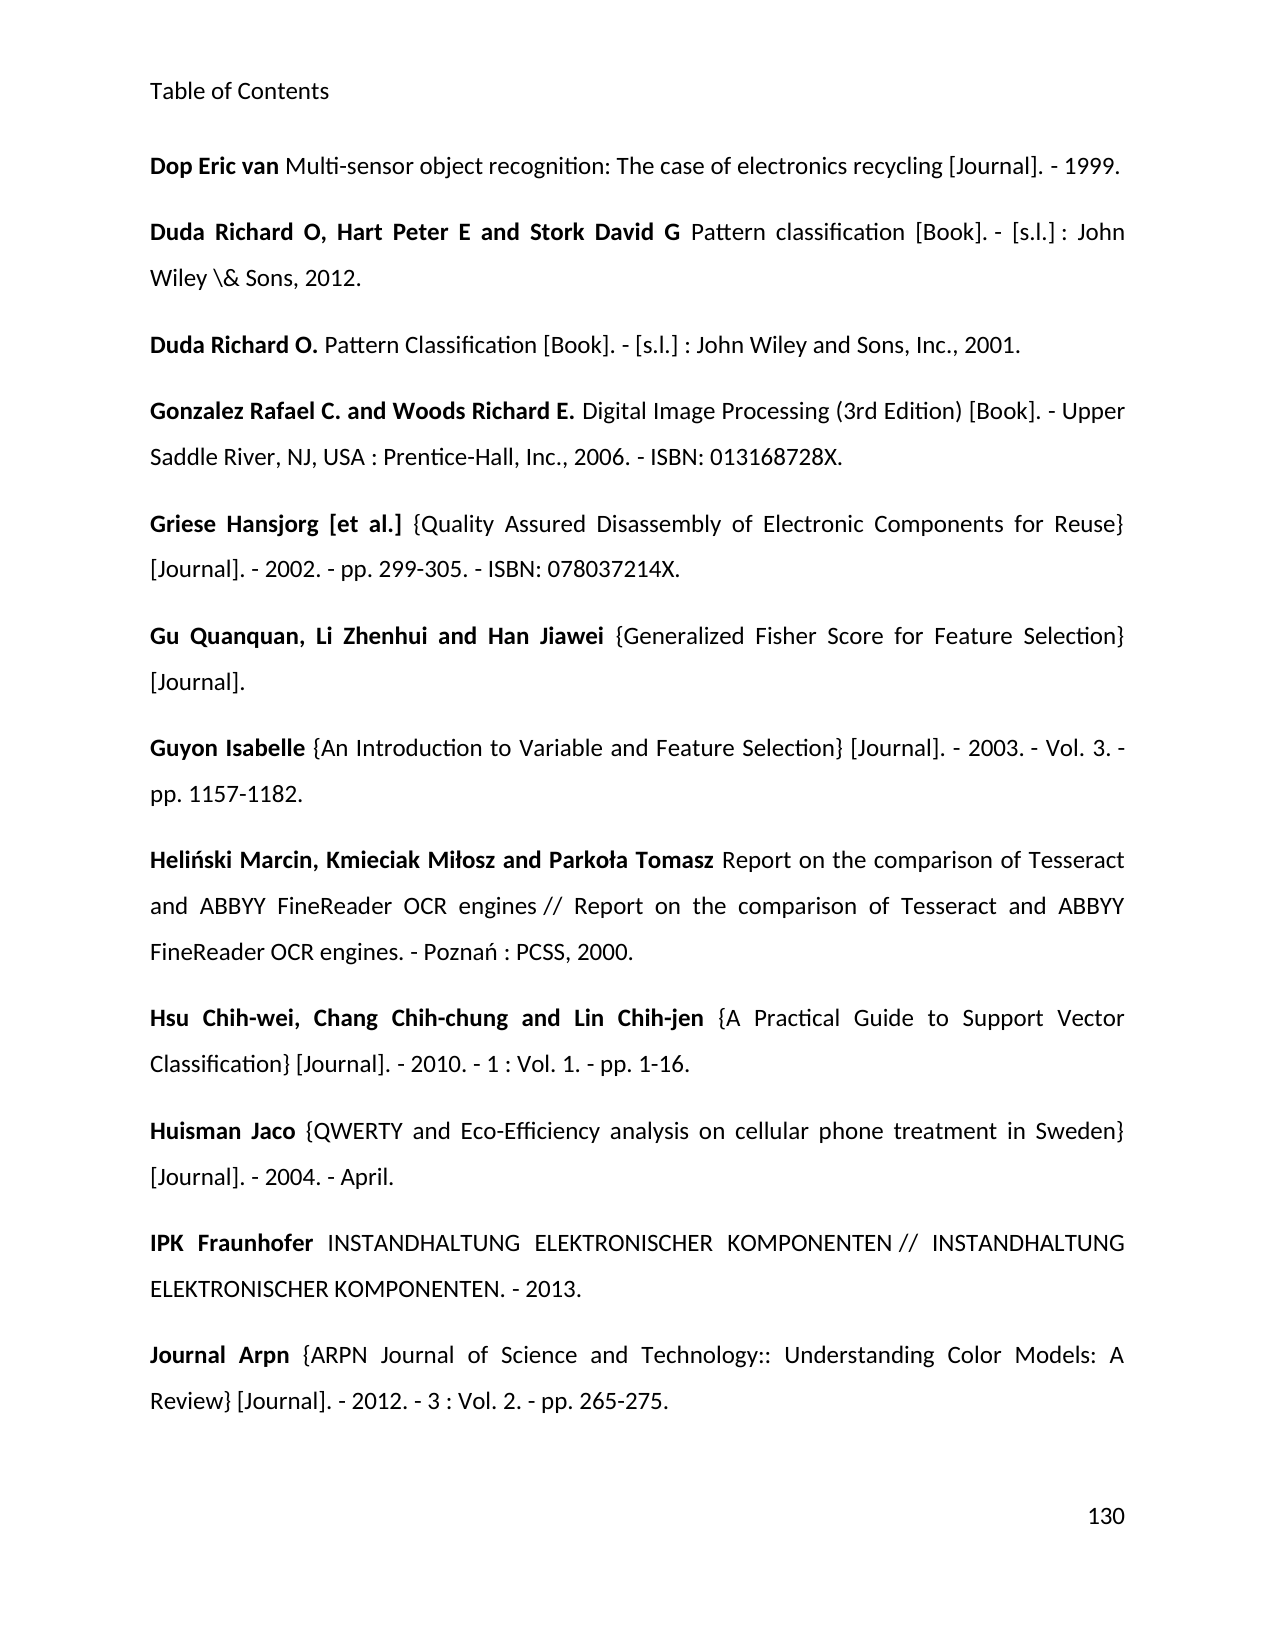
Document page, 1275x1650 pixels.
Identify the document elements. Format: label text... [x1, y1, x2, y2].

text Hsu Chih-wei, Chang Chih-chung and Lin Chih-jen {A Practical Guide to Support Vector Classification} [Journal]. - 2010. - 1 : Vol. 1. - pp. 1-16. [150, 1003, 1125, 1079]
text Journal Arpn {ARPN Journal of Science and Technology:: Understanding Color Models: A Review} [Journal]. - 2012. - 3 : Vol. 2. - pp. 265-275. [150, 1339, 1125, 1416]
text IPK Fraunhofer INSTANDHALTUNG ELEKTRONISCHER KOMPONENTEN // INSTANDHALTUNG ELEKTRONISCHER KOMPONENTEN. - 2013. [150, 1227, 1125, 1303]
text Gonzalez Rafael C. and Woods Richard E. Digital Image Processing (3rd Edition) [Book]. - Upper Saddle River, NJ, USA : Prentice-Hall, Inc., 2006. - ISBN: 013168728X. [150, 395, 1125, 472]
text Duda Richard O, Hart Peter E and Stork David G Pattern classification [Book]. - [s.l.] : John Wiley \& Sons, 2012. [150, 217, 1125, 293]
text Dop Eric van Multi-sensor object recognition: The case of electronics recycling [Journal]. - 1999. [150, 150, 1125, 181]
text Heliński Marcin, Kmieciak Miłosz and Parkoła Tomasz Report on the comparison of Tesseract and ABBYY FineReader OCR engines // Report on the comparison of Tesseract and ABBYY FineReader OCR engines. - Poznań : PCSS, 2000. [150, 844, 1125, 967]
text Griese Hansjorg [et al.] {Quality Assured Disassembly of Electronic Components for Reuse} [Journal]. - 2002. - pp. 299-305. - ISBN: 078037214X. [150, 508, 1125, 584]
text Duda Richard O. Pattern Classification [Book]. - [s.l.] : John Wiley and Sons, Inc., 2001. [150, 329, 1125, 359]
text Gu Quanquan, Li Zhenhui and Han Jiawei {Generalized Fisher Score for Feature Selection} [Journal]. [150, 620, 1125, 696]
text Guyon Isabelle {An Introduction to Variable and Feature Selection} [Journal]. - 2003. - Vol. 3. - pp. 1157-1182. [150, 732, 1125, 808]
text Huisman Jaco {QWERTY and Eco-Efficiency analysis on cellular phone treatment in Sweden} [Journal]. - 2004. - April. [150, 1115, 1125, 1191]
